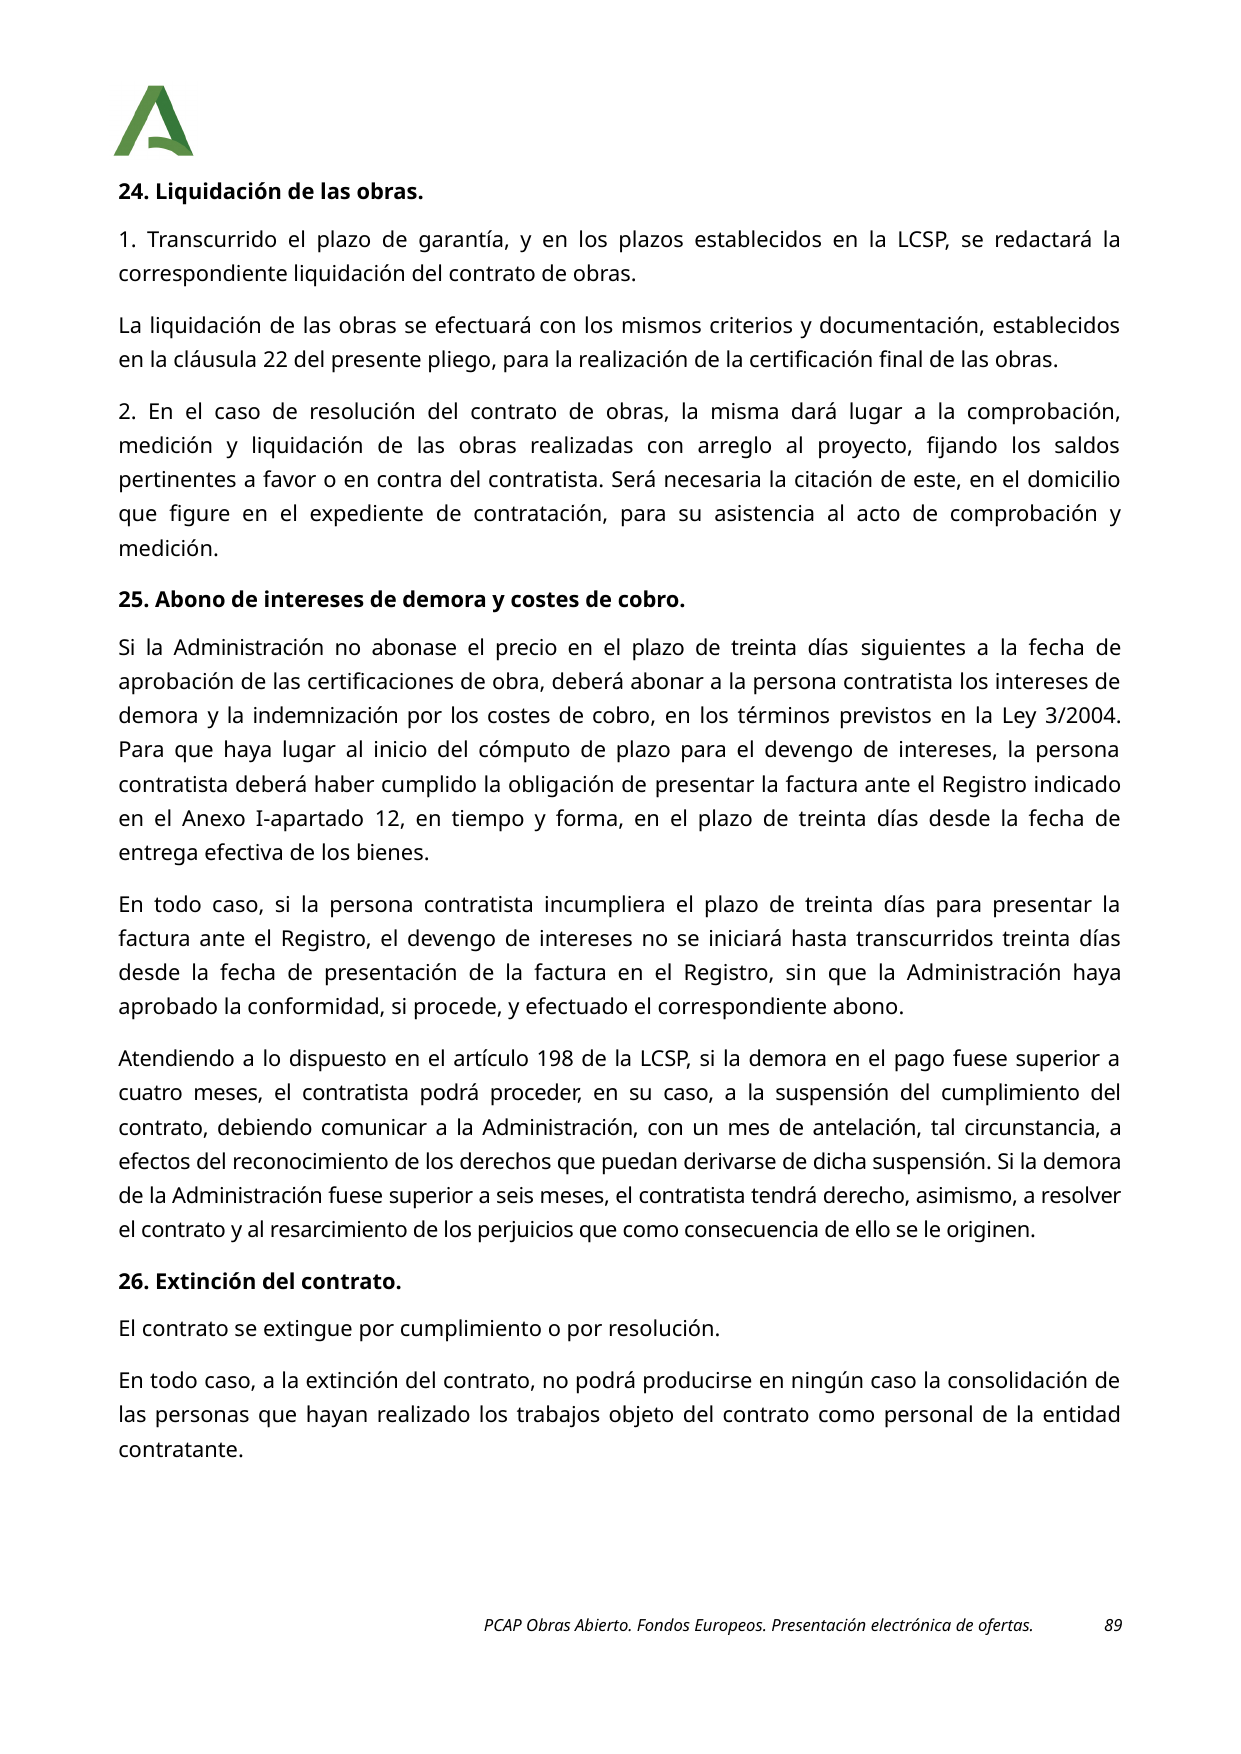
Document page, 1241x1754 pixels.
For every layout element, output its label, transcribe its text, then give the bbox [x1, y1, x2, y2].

text Si la Administración no abonase el precio en el plazo de treinta días siguientes a la fecha de aprobación de las certificaciones de obra, deberá abonar a la persona contratista los intereses de demora y la indemnización por los costes de cobro, en los términos previstos en la Ley 3/2004. Para que haya lugar al inicio del cómputo de plazo para el devengo de intereses, la persona contratista deberá haber cumplido la obligación de presentar la factura ante el Registro indicado en el Anexo I-apartado 12, en tiempo y forma, en el plazo de treinta días desde la fecha de entrega efectiva de los bienes. [118, 632, 1122, 867]
text 1. Transcurrido el plazo de garantía, y en los plazos establecidos en la LCSP, se redactará la correspondiente liquidación del contrato de obras. [118, 224, 1122, 288]
text En todo caso, a la extinción del contrato, no podrá producirse en ningún caso la consolidación de las personas que hayan realizado los trabajos objeto del contrato como personal de la entidad contratante. [118, 1365, 1122, 1463]
text 2. En el caso de resolución del contrato de obras, la misma dará lugar a la comprobación, medición y liquidación de las obras realizadas con arreglo al proyecto, fijando los saldos pertinentes a favor o en contra del contratista. Será necesaria la citación de este, en el domicilio que figure en el expediente de contratación, para su asistencia al acto de comprobación y medición. [118, 396, 1122, 562]
text El contrato se extingue por cumplimiento o por resolución. [118, 1313, 1122, 1343]
text La liquidación de las obras se efectuará con los mismos criterios y documentación, establecidos en la cláusula 22 del presente pliego, para la realización de la certificación final de las obras. [118, 310, 1122, 374]
subtitle 24. Liquidación de las obras. [118, 176, 1122, 206]
picture [109, 81, 198, 160]
subtitle 26. Extinción del contrato. [118, 1266, 1122, 1296]
text Atendiendo a lo dispuesto en el artículo 198 de la LCSP, si la demora en el pago fuese superior a cuatro meses, el contratista podrá proceder, en su caso, a la suspensión del cumplimiento del contrato, debiendo comunicar a la Administración, con un mes de antelación, tal circunstancia, a efectos del reconocimiento de los derechos que puedan derivarse de dicha suspensión. Si la demora de la Administración fuese superior a seis meses, el contratista tendrá derecho, asimismo, a resolver el contrato y al resarcimiento de los perjuicios que como consecuencia de ello se le originen. [118, 1043, 1122, 1244]
text En todo caso, si la persona contratista incumpliera el plazo de treinta días para presentar la factura ante el Registro, el devengo de intereses no se iniciará hasta transcurridos treinta días desde la fecha de presentación de la factura en el Registro, sin que la Administración haya aprobado la conformidad, si procede, y efectuado el correspondiente abono. [118, 889, 1122, 1021]
subtitle 25. Abono de intereses de demora y costes de cobro. [118, 584, 1122, 614]
